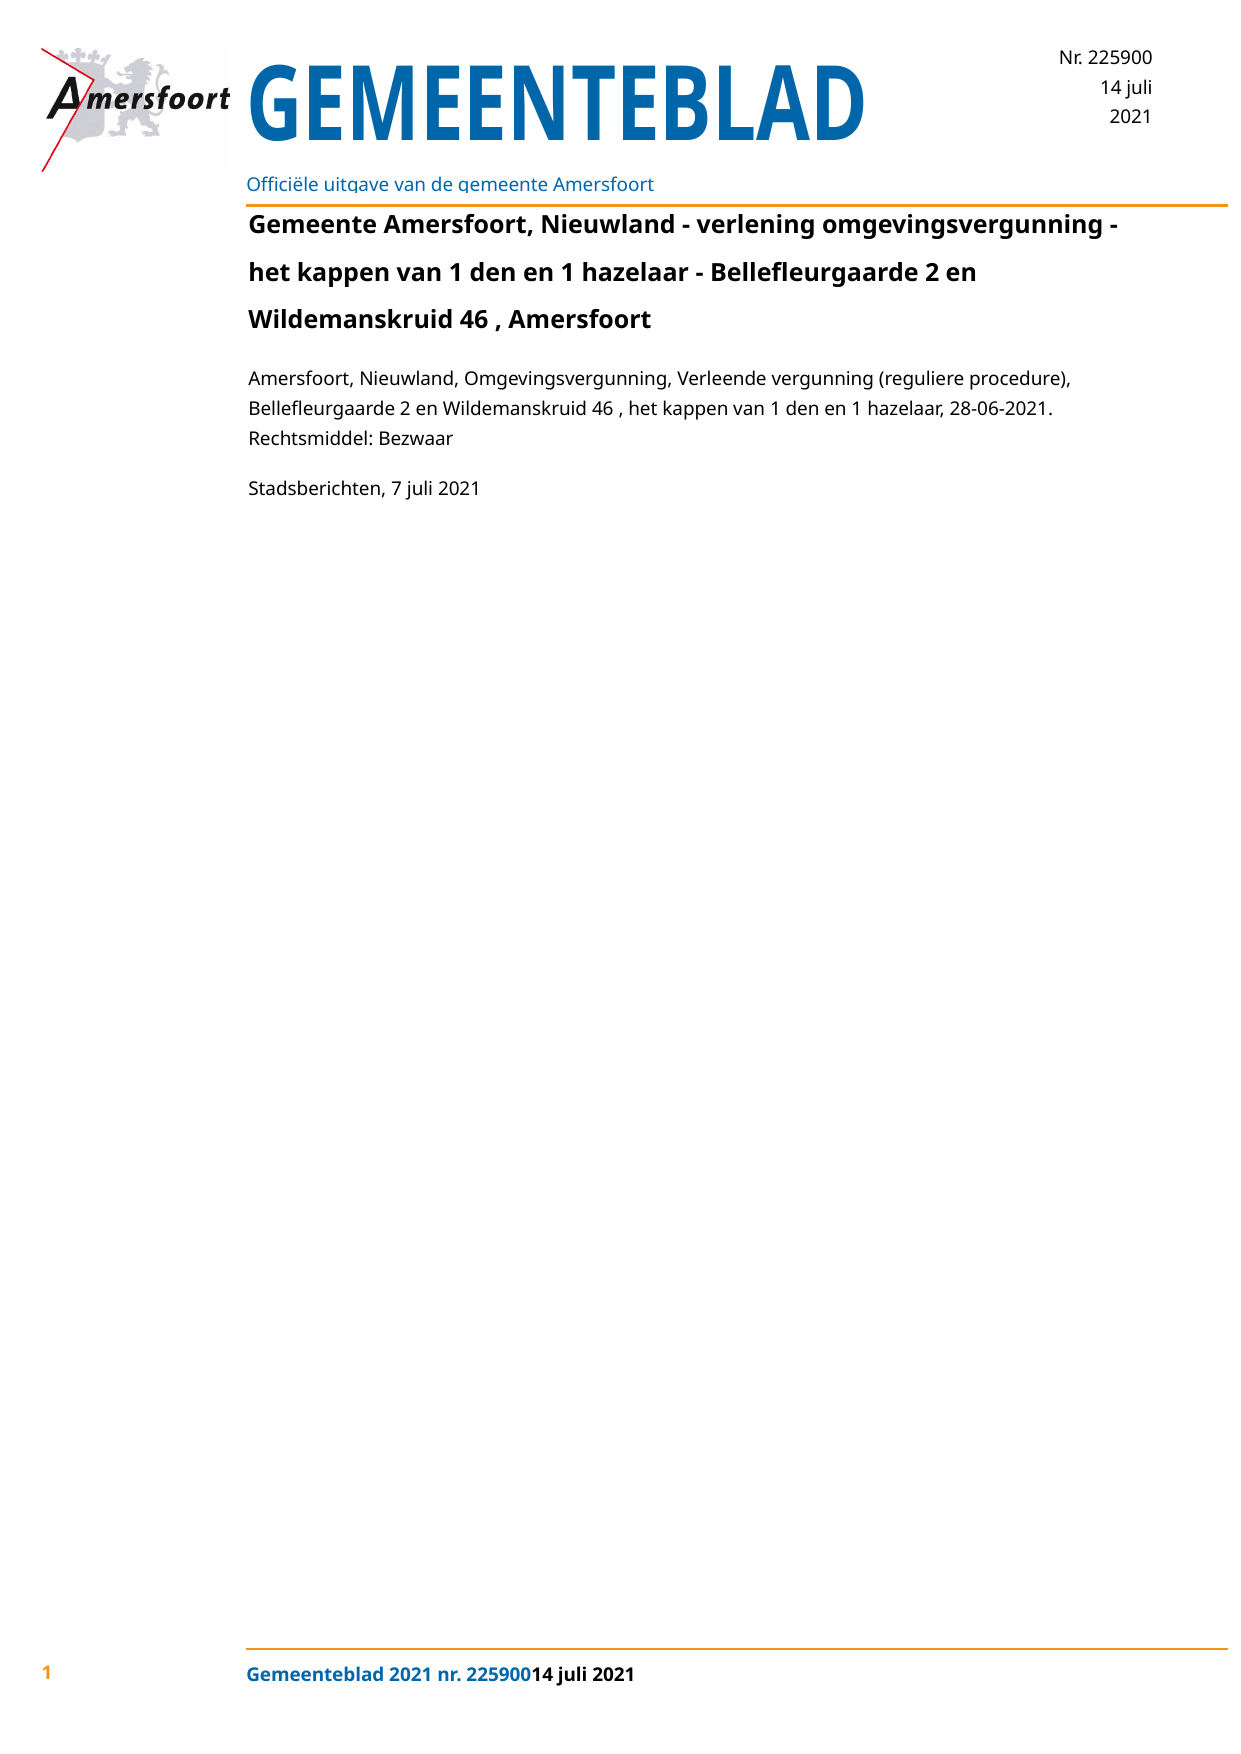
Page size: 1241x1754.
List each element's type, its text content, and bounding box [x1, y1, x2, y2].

picture [41, 47, 231, 172]
text Amersfoort, Nieuwland, Omgevingsvergunning, Verleende vergunning (reguliere procedure), Bellefleurgaarde 2 en Wildemanskruid 46 , het kappen van 1 den en 1 hazelaar, 28-06-2021. Rechtsmiddel: Bezwaar [248, 366, 1152, 450]
text Stadsberichten, 7 juli 2021 [248, 475, 1152, 501]
text Gemeente Amersfoort, Nieuwland - verlening omgevingsvergunning - het kappen van 1 den en 1 hazelaar - Bellefleurgaarde 2 en Wildemanskruid 46 , Amersfoort [248, 207, 1152, 336]
